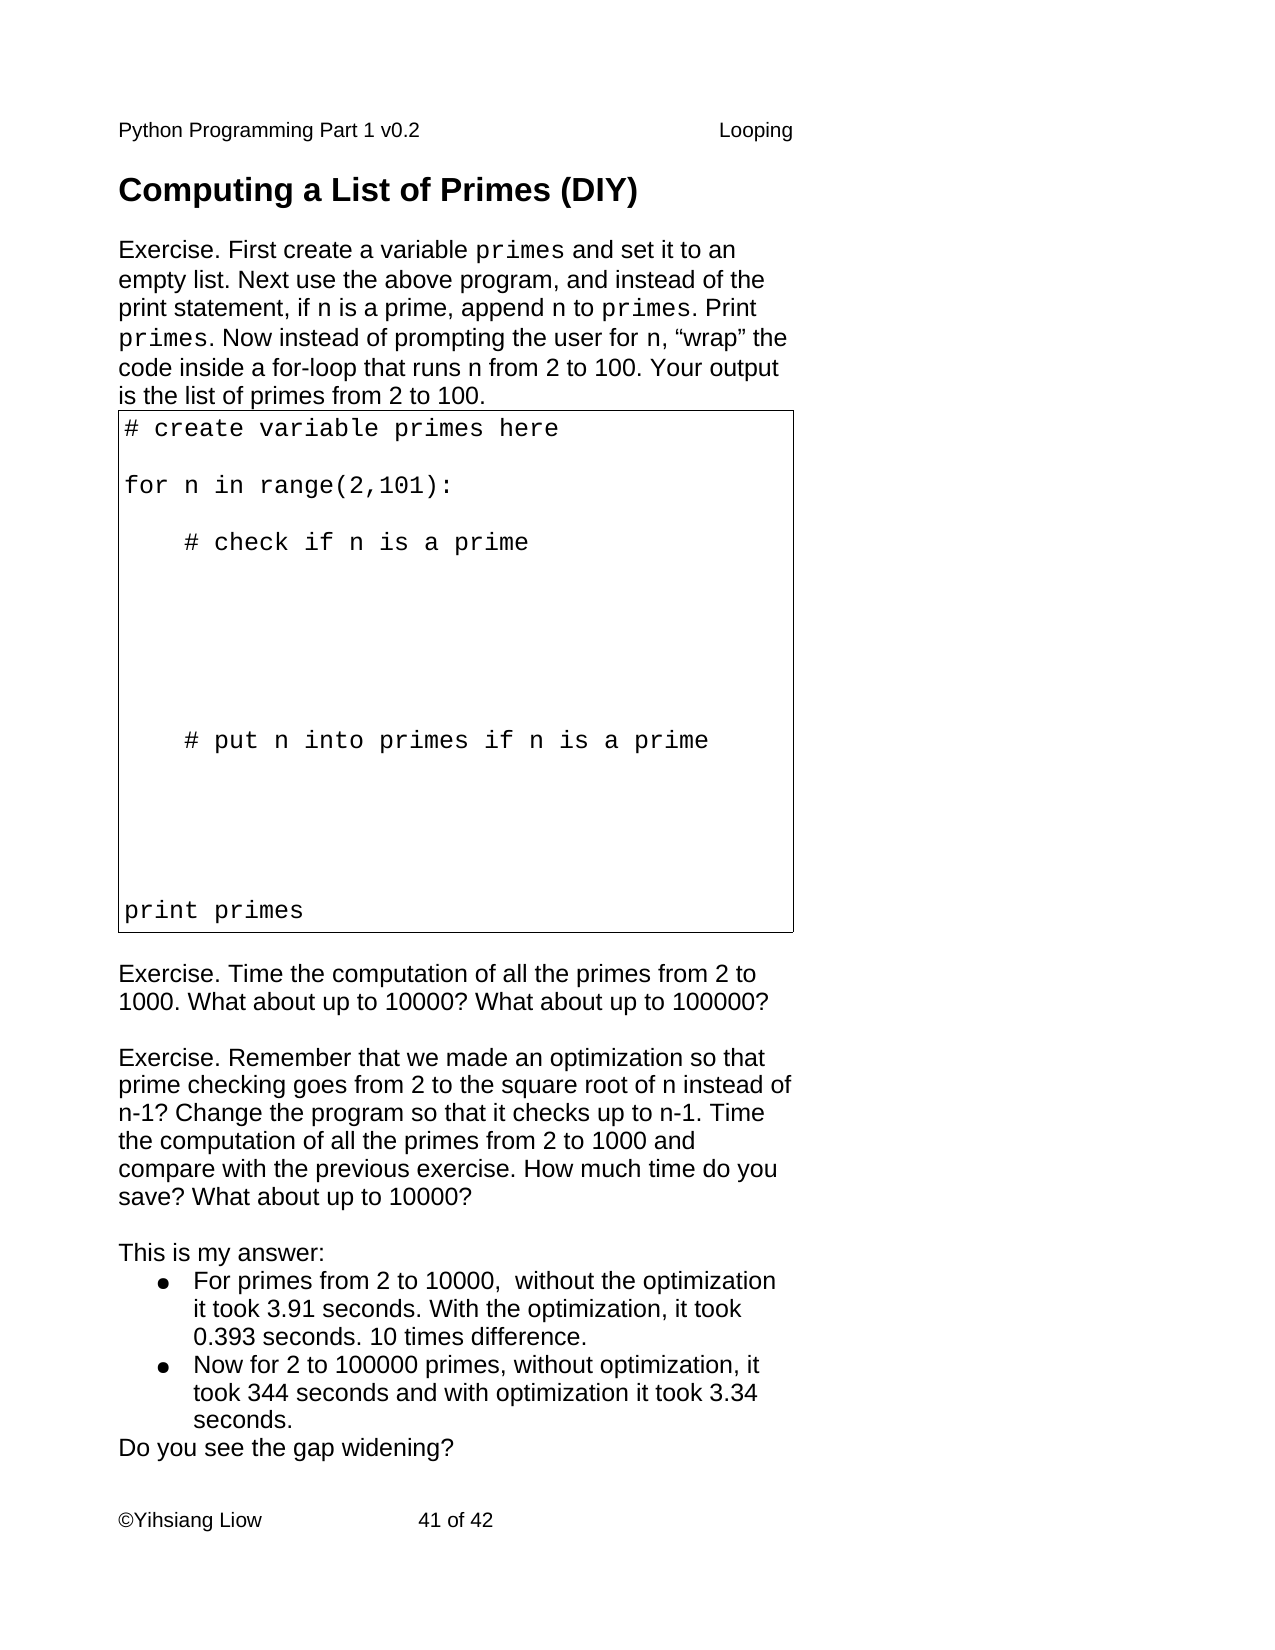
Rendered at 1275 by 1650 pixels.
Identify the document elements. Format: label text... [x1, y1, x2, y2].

text This is my answer: [118, 1239, 793, 1267]
table_header # create variable primes here for n in range(2,101): # check if n is a prime # put n into primes if n is a prime print primes [119, 411, 793, 932]
list Now for 2 to 100000 primes, without optimization, it took 344 seconds and with optimization it took 3.34 seconds. [156, 1351, 793, 1434]
list For primes from 2 to 10000, without the optimization it took 3.91 seconds. With the optimization, it took 0.393 seconds. 10 times difference. [156, 1267, 793, 1351]
text Exercise. Time the computation of all the primes from 2 to 1000. What about up to 10000? What about up to 100000? [118, 960, 793, 1016]
text Exercise. Remember that we made an optimization so that prime checking goes from 2 to the square root of n instead of n-1? Change the program so that it checks up to n-1. Time the computation of all the primes from 2 to 1000 and compare with the previous exercise. How much time do you save? What about up to 10000? [118, 1043, 793, 1211]
text Do you see the gap widening? [118, 1434, 793, 1462]
text Computing a List of Primes (DIY) [118, 171, 793, 208]
text Exercise. First create a variable primes and set it to an empty list. Next use the above program, and instead of the print statement, if n is a prime, append n to primes. Print primes. Now instead of prompting the user for n, “wrap” the code inside a for-loop that runs n from 2 to 100. Your output is the list of primes from 2 to 100. [118, 236, 793, 410]
